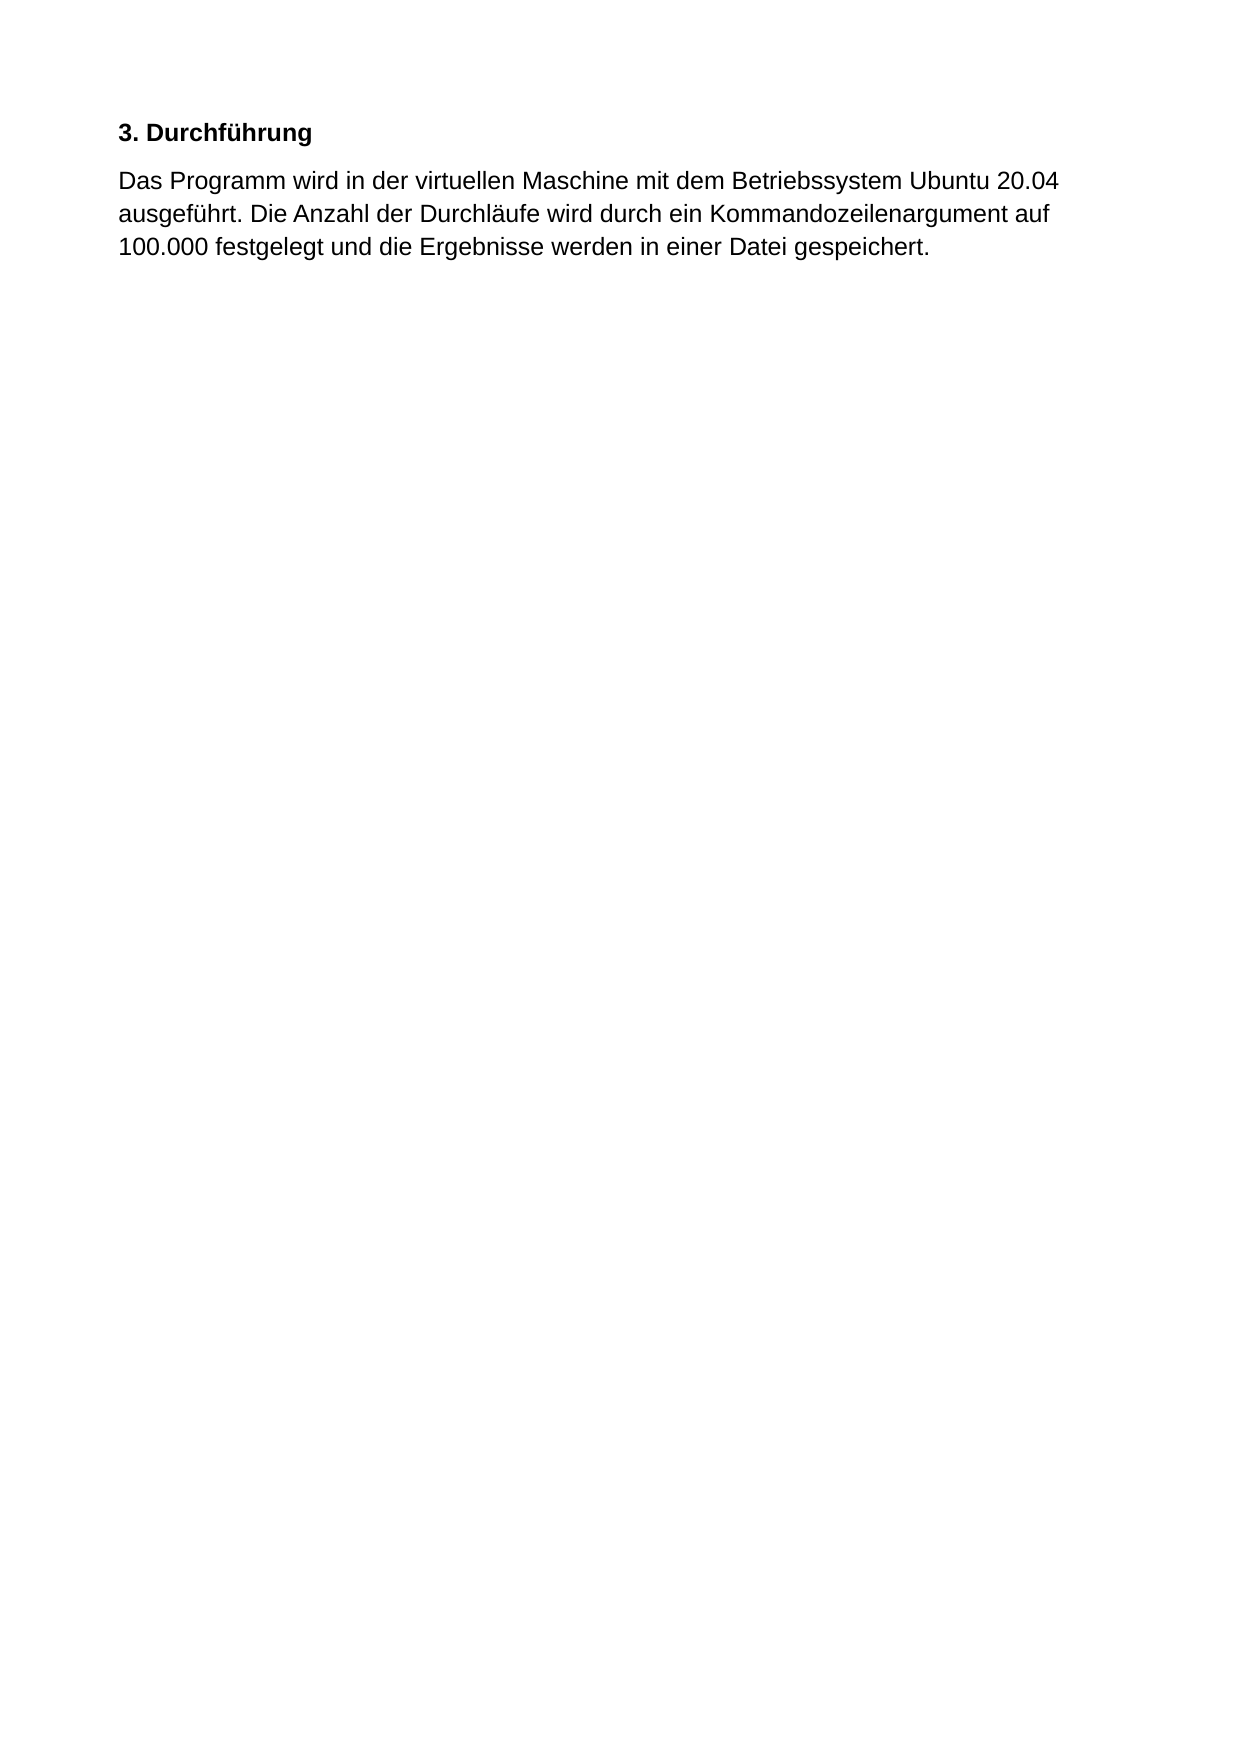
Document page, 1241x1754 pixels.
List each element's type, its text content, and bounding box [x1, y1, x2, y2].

text Das Programm wird in der virtuellen Maschine mit dem Betriebssystem Ubuntu 20.04 ausgeführt. Die Anzahl der Durchläufe wird durch ein Kommandozeilenargument auf 100.000 festgelegt und die Ergebnisse werden in einer Datei gespeichert. [118, 166, 1122, 261]
text 3. Durchführung [118, 118, 1122, 147]
